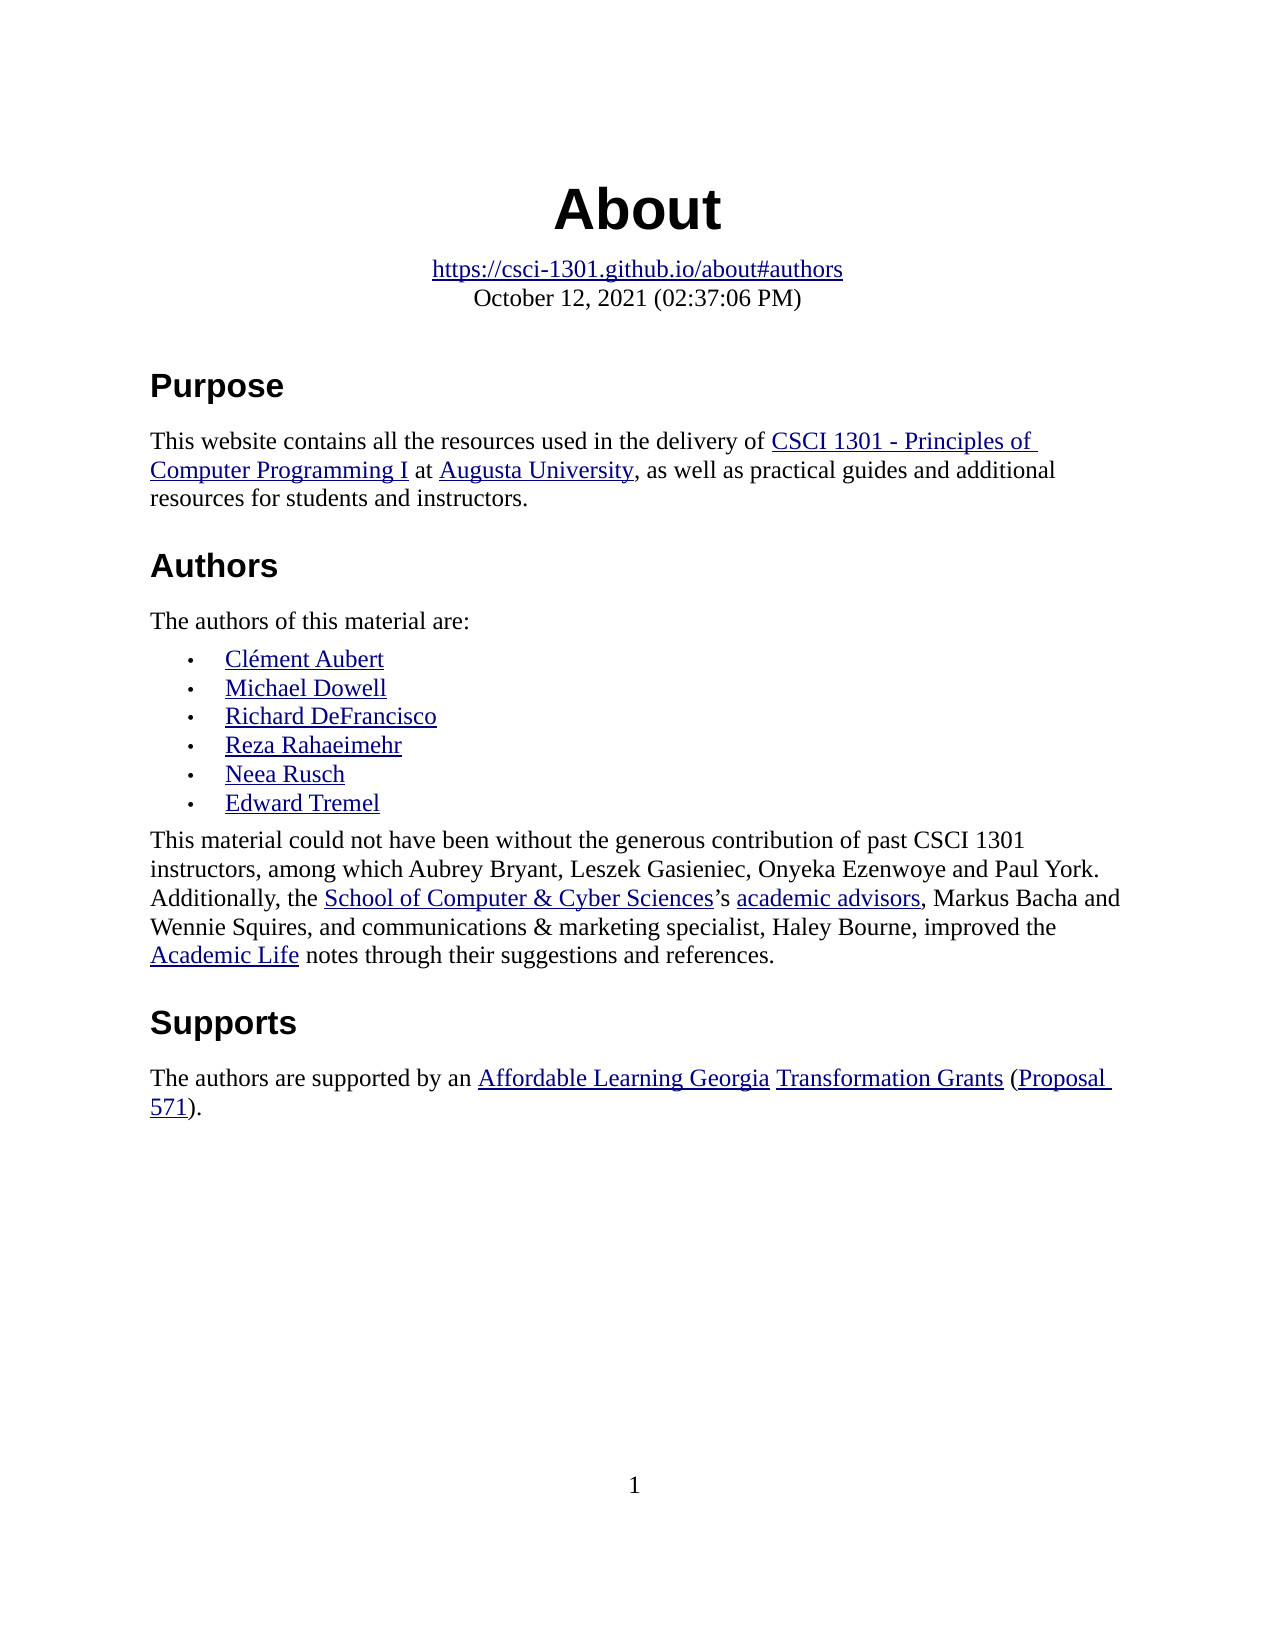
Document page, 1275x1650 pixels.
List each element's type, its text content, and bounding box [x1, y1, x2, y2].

list Michael Dowell [187, 673, 1125, 701]
subtitle Purpose [150, 366, 1125, 404]
text https://csci-1301.github.io/about#authors [150, 254, 1125, 283]
text The authors of this material are: [150, 606, 1125, 635]
list Clément Aubert [187, 644, 1125, 673]
text This website contains all the resources used in the delivery of CSCI 1301 - Principles of Computer Programming I at Augusta University, as well as practical guides and additional resources for students and instructors. [150, 426, 1125, 512]
subtitle Authors [150, 546, 1125, 585]
list Reza Rahaeimehr [187, 730, 1125, 759]
text The authors are supported by an Affordable Learning Georgia Transformation Grants (Proposal 571). [150, 1063, 1125, 1121]
text October 12, 2021 (02:37:06 PM) [150, 283, 1125, 312]
title About [150, 175, 1125, 242]
list Richard DeFrancisco [187, 701, 1125, 730]
text This material could not have been without the generous contribution of past CSCI 1301 instructors, among which Aubrey Bryant, Leszek Gasieniec, Onyeka Ezenwoye and Paul York. Additionally, the School of Computer & Cyber Sciences’s academic advisors, Markus Bacha and Wennie Squires, and communications & marketing specialist, Haley Bourne, improved the Academic Life notes through their suggestions and references. [150, 825, 1125, 969]
list Neea Rusch [187, 759, 1125, 788]
list Edward Tremel [187, 788, 1125, 816]
subtitle Supports [150, 1003, 1125, 1042]
